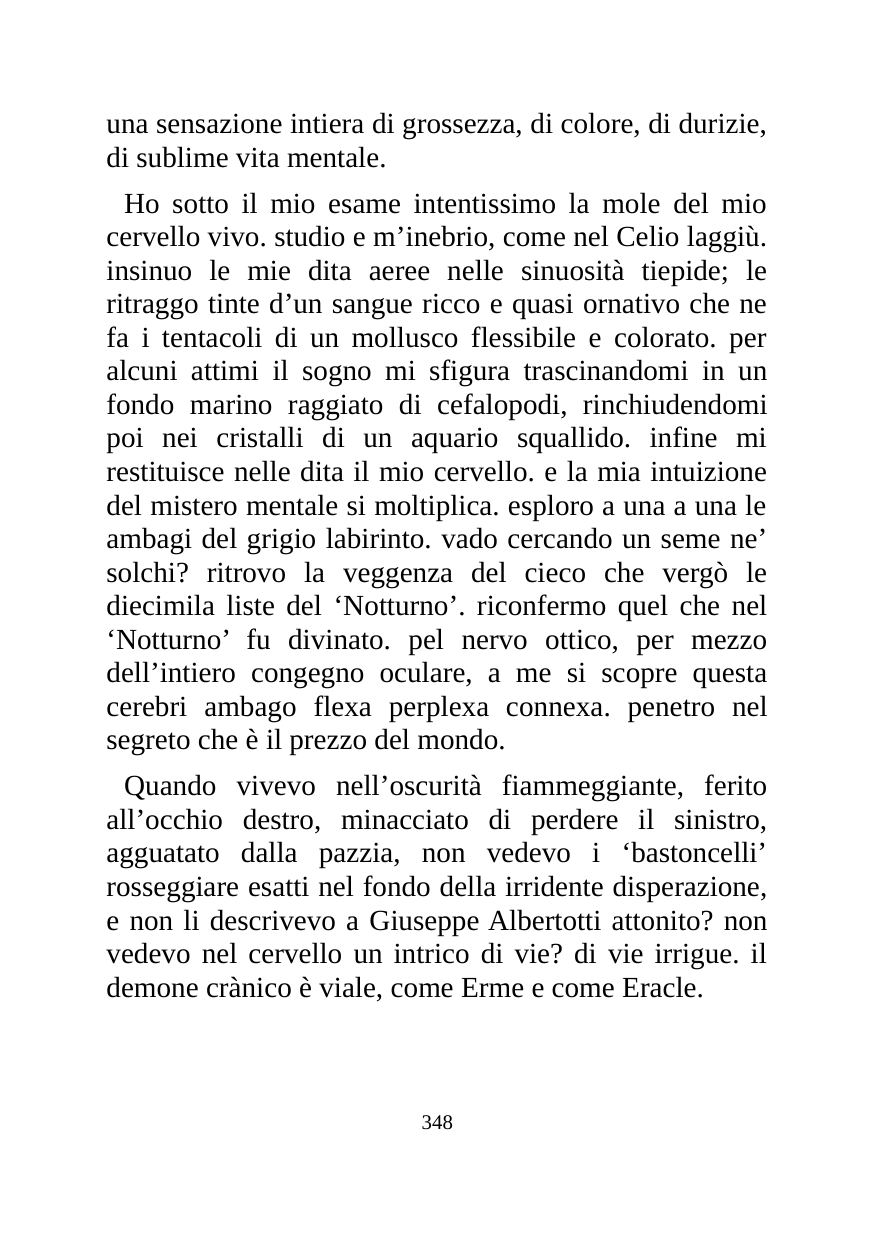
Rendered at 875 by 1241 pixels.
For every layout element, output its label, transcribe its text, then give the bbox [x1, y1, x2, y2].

text Quando vivevo nell’oscurità fiammeggiante, ferito all’occhio destro, minacciato di perdere il sinistro, agguatato dalla pazzia, non vedevo i ‘bastoncelli’ rosseggiare esatti nel fondo della irridente disperazione, e non li descrivevo a Giuseppe Albertotti attonito? non vedevo nel cervello un intrico di vie? di vie irrigue. il demone crànico è viale, come Erme e come Eracle. [106, 768, 768, 1003]
text Ho sotto il mio esame intentissimo la mole del mio cervello vivo. studio e m’inebrio, come nel Celio laggiù. insinuo le mie dita aeree nelle sinuosità tiepide; le ritraggo tinte d’un sangue ricco e quasi ornativo che ne fa i tentacoli di un mollusco flessibile e colorato. per alcuni attimi il sogno mi sfigura trascinandomi in un fondo marino raggiato di cefalopodi, rinchiudendomi poi nei cristalli di un aquario squallido. infine mi restituisce nelle dita il mio cervello. e la mia intuizione del mistero mentale si moltiplica. esploro a una a una le ambagi del grigio labirinto. vado cercando un seme ne’ solchi? ritrovo la veggenza del cieco che vergò le diecimila liste del ‘Notturno’. riconfermo quel che nel ‘Notturno’ fu divinato. pel nervo ottico, per mezzo dell’intiero congegno oculare, a me si scopre questa cerebri ambago flexa perplexa connexa. penetro nel segreto che è il prezzo del mondo. [106, 186, 768, 756]
text una sensazione intiera di grossezza, di colore, di durizie, di sublime vita mentale. [106, 106, 768, 173]
